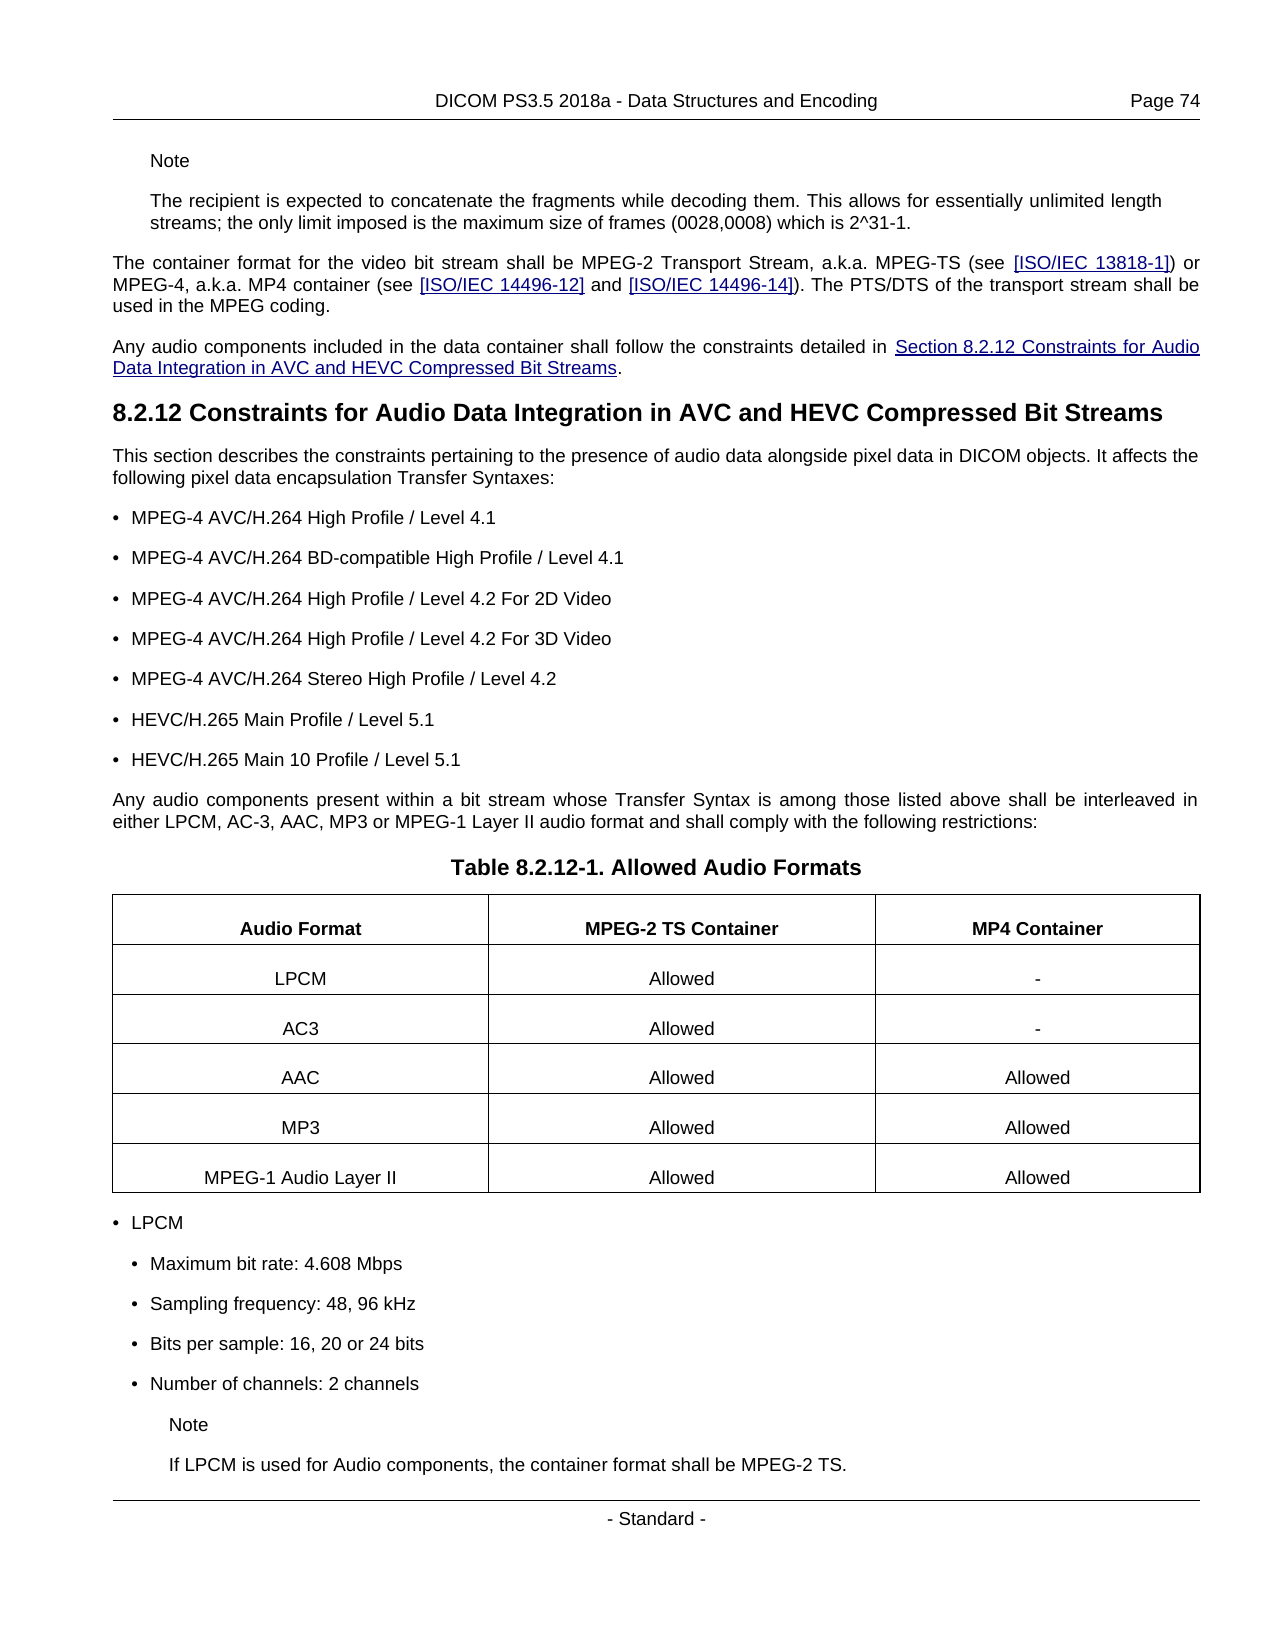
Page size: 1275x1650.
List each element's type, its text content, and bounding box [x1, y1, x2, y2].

table_header MPEG-2 TS Container [489, 895, 875, 944]
table_cell - [876, 995, 1199, 1043]
text This section describes the constraints pertaining to the presence of audio data alongside pixel data in DICOM objects. It affects the following pixel data encapsulation Transfer Syntaxes: [112, 445, 1200, 488]
table_cell MP3 [113, 1094, 488, 1142]
text Any audio components present within a bit stream whose Transfer Syntax is among those listed above shall be interleaved in either LPCM, AC-3, AAC, MP3 or MPEG-1 Layer II audio format and shall comply with the following restrictions: [112, 789, 1200, 832]
table_cell Allowed [489, 1044, 875, 1093]
text Table 8.2.12-1. Allowed Audio Formats [112, 855, 1200, 881]
list Maximum bit rate: 4.608 Mbps [131, 1252, 1200, 1274]
list MPEG-4 AVC/H.264 High Profile / Level 4.1 [112, 507, 1200, 528]
table_cell Allowed [876, 1144, 1199, 1192]
list MPEG-4 AVC/H.264 High Profile / Level 4.2 For 2D Video [112, 587, 1200, 609]
table_cell - [876, 945, 1199, 993]
list Number of channels: 2 channels [131, 1373, 1200, 1395]
table_cell Allowed [489, 1094, 875, 1142]
list MPEG-4 AVC/H.264 Stereo High Profile / Level 4.2 [112, 668, 1200, 690]
text Note [150, 150, 1162, 172]
list Note [150, 1413, 1162, 1435]
table_cell Allowed [876, 1044, 1199, 1093]
text Any audio components included in the data container shall follow the constraints detailed in Section 8.2.12 Constraints for Audio Data Integration in AVC and HEVC Compressed Bit Streams. [112, 336, 1200, 379]
list HEVC/H.265 Main 10 Profile / Level 5.1 [112, 749, 1200, 770]
list Bits per sample: 16, 20 or 24 bits [131, 1333, 1200, 1354]
table_cell Allowed [876, 1094, 1199, 1142]
list HEVC/H.265 Main Profile / Level 5.1 [112, 708, 1200, 730]
table_cell AAC [113, 1044, 488, 1093]
text 8.2.12 Constraints for Audio Data Integration in AVC and HEVC Compressed Bit Streams [112, 397, 1200, 426]
table_cell Allowed [489, 995, 875, 1043]
table_header Audio Format [113, 895, 488, 944]
table_cell Allowed [489, 1144, 875, 1192]
list If LPCM is used for Audio components, the container format shall be MPEG-2 TS. [150, 1454, 1162, 1475]
list MPEG-4 AVC/H.264 High Profile / Level 4.2 For 3D Video [112, 628, 1200, 649]
table_cell Allowed [489, 945, 875, 993]
table_cell MPEG-1 Audio Layer II [113, 1144, 488, 1192]
table_cell LPCM [113, 945, 488, 993]
list Sampling frequency: 48, 96 kHz [131, 1293, 1200, 1314]
list MPEG-4 AVC/H.264 BD-compatible High Profile / Level 4.1 [112, 547, 1200, 569]
list LPCM [112, 1212, 1200, 1233]
table_header MP4 Container [876, 895, 1199, 944]
text The recipient is expected to concatenate the fragments while decoding them. This allows for essentially unlimited length streams; the only limit imposed is the maximum size of frames (0028,0008) which is 2^31-1. [150, 190, 1162, 233]
table_cell AC3 [113, 995, 488, 1043]
text The container format for the video bit stream shall be MPEG-2 Transport Stream, a.k.a. MPEG-TS (see [ISO/IEC 13818-1]) or MPEG-4, a.k.a. MP4 container (see [ISO/IEC 14496-12] and [ISO/IEC 14496-14]). The PTS/DTS of the transport stream shall be used in the MPEG coding. [112, 252, 1200, 317]
